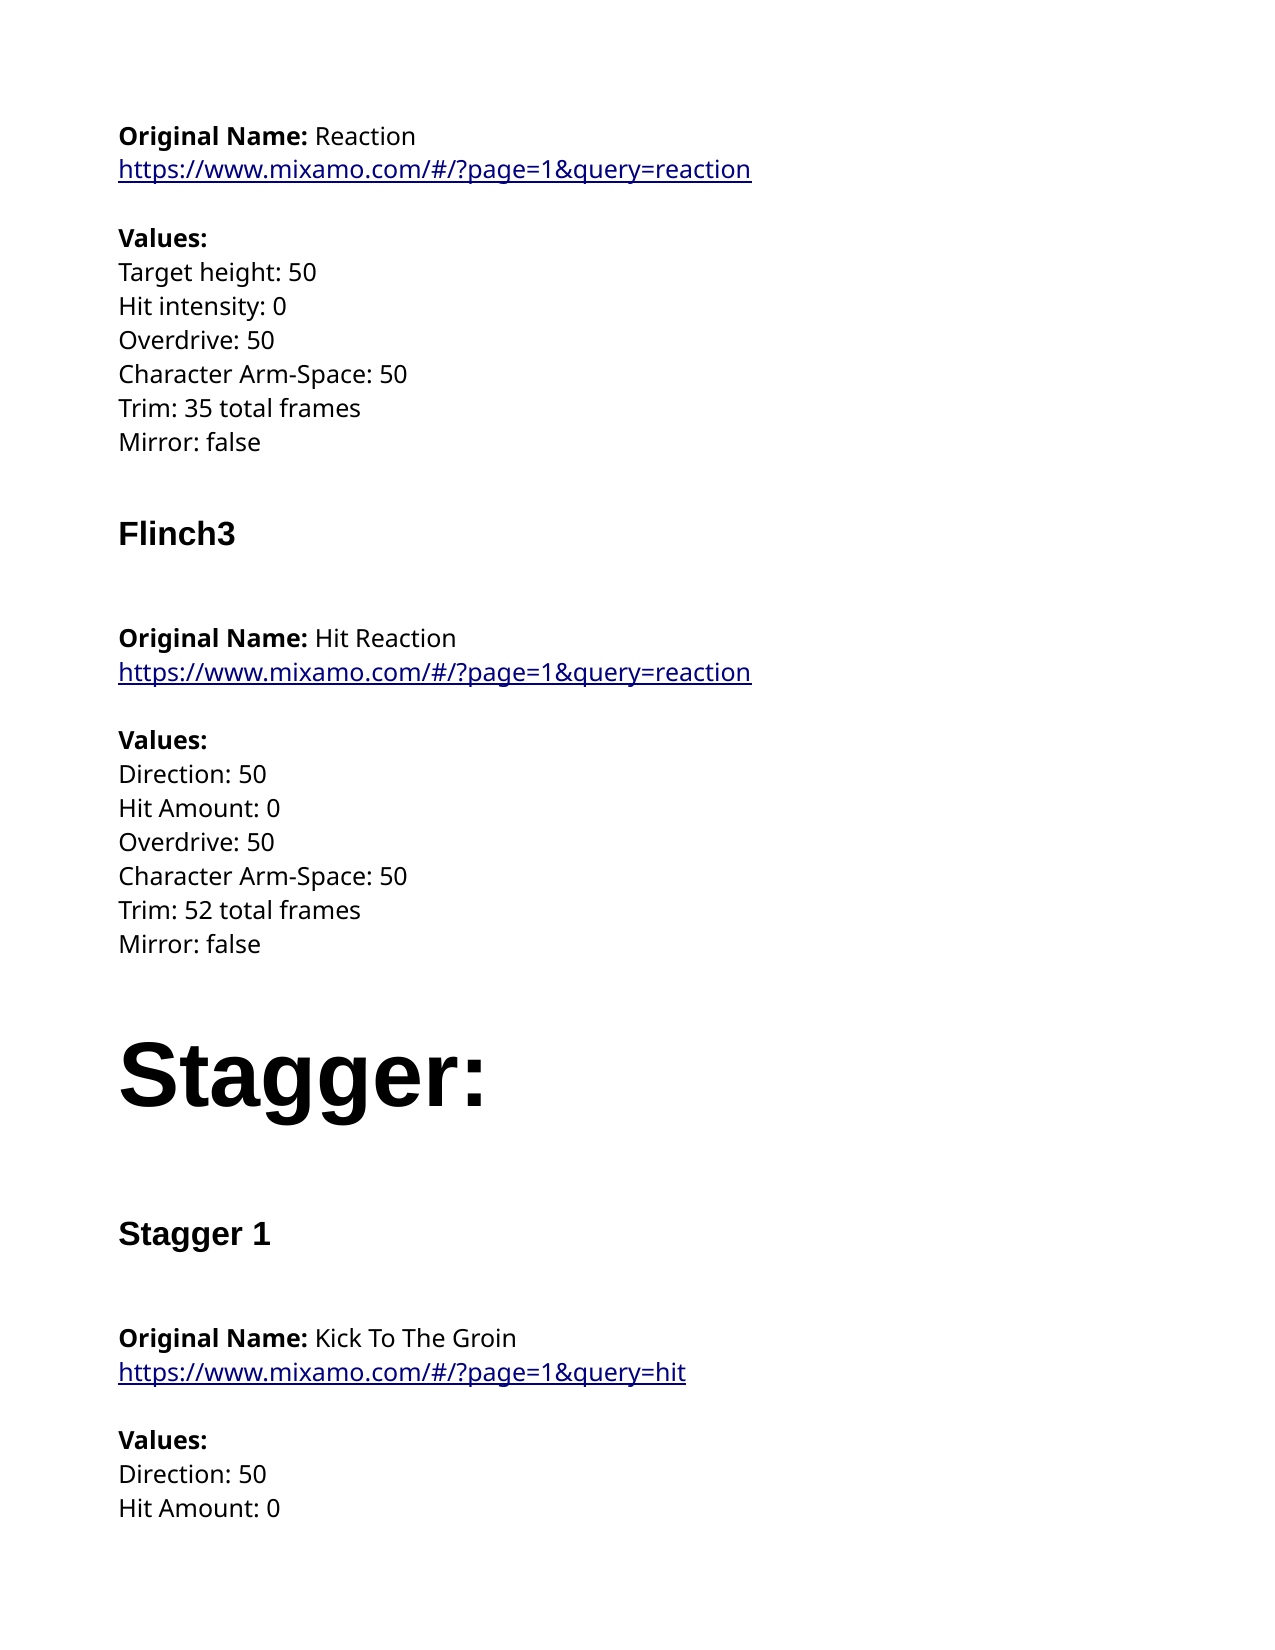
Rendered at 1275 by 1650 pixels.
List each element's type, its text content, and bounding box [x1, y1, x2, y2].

text Overdrive: 50 [118, 322, 1157, 357]
text Original Name: Hit Reaction [118, 620, 1157, 654]
text Original Name: Kick To The Groin [118, 1321, 1157, 1355]
text Hit Amount: 0 [118, 791, 1157, 824]
subtitle Flinch3 [118, 514, 1157, 552]
text Original Name: Reaction [118, 118, 1157, 152]
text Mirror: false [118, 927, 1157, 961]
text Values: [118, 1423, 1157, 1457]
text Hit Amount: 0 [118, 1491, 1157, 1525]
text Overdrive: 50 [118, 824, 1157, 859]
subtitle Stagger: [118, 1020, 1157, 1125]
text Direction: 50 [118, 756, 1157, 791]
subtitle Stagger 1 [118, 1214, 1157, 1253]
text Target height: 50 [118, 254, 1157, 288]
text Values: [118, 220, 1157, 254]
text Values: [118, 722, 1157, 756]
text Character Arm-Space: 50 [118, 357, 1157, 391]
text https://www.mixamo.com/#/?page=1&query=reaction [118, 654, 1157, 688]
text https://www.mixamo.com/#/?page=1&query=reaction [118, 152, 1157, 186]
text Direction: 50 [118, 1457, 1157, 1491]
text https://www.mixamo.com/#/?page=1&query=hit [118, 1355, 1157, 1389]
text Character Arm-Space: 50 [118, 859, 1157, 893]
text Trim: 52 total frames [118, 893, 1157, 927]
text Mirror: false [118, 425, 1157, 459]
text Trim: 35 total frames [118, 391, 1157, 425]
text Hit intensity: 0 [118, 288, 1157, 322]
